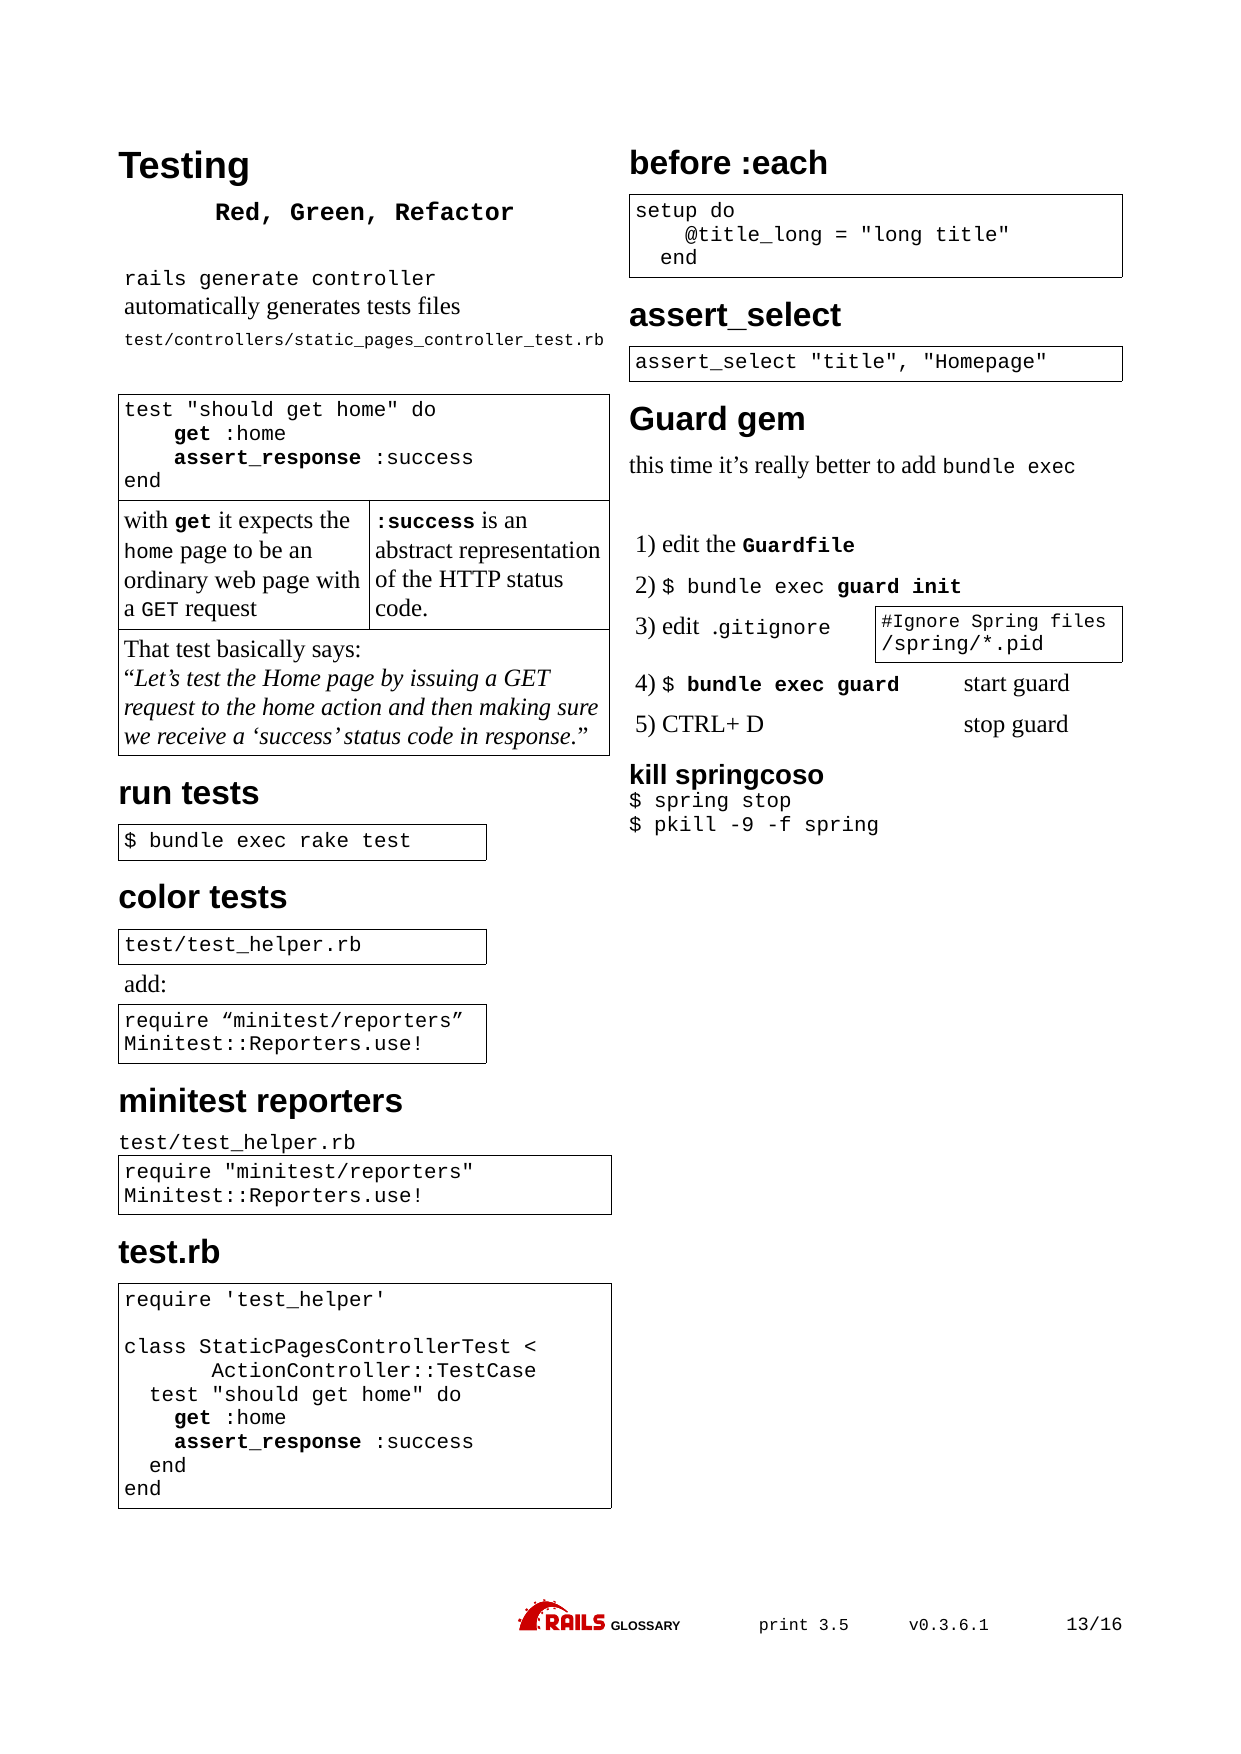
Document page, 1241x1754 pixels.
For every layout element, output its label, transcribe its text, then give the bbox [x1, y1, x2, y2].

table_header [481, 256, 611, 326]
table_cell test/controllers/static_pages_controller_test.rb [118, 326, 611, 356]
table_cell 5) CTRL+ D [629, 703, 958, 743]
table_header setup do @title_long = "long title" end [630, 195, 1122, 277]
table_header rails generate controller automatically generates tests files [118, 256, 481, 326]
table_cell start guard [958, 663, 1122, 703]
subtitle Guard gem [629, 399, 1122, 437]
table_header $ bundle exec rake test [119, 825, 486, 859]
table_cell :success is an abstract representation of the HTTP status code. [370, 501, 609, 629]
subtitle assert_select [629, 294, 1122, 333]
text $ spring stop [629, 790, 1122, 814]
subtitle kill springcoso [629, 758, 1122, 790]
table_cell #Ignore Spring files /spring/*.pid [876, 607, 1122, 662]
table_cell require “minitest/reporters” Minitest::Reporters.use! [119, 1005, 486, 1063]
table_cell with get it expects the home page to be an ordinary web page with a GET request [119, 501, 369, 629]
subtitle minitest reporters [118, 1081, 611, 1119]
table_cell 2) $ bundle exec guard init [629, 565, 1122, 606]
subtitle test.rb [118, 1232, 611, 1271]
table_cell stop guard [958, 703, 1122, 743]
subtitle before :each [629, 143, 1122, 182]
table_header 1) edit the Guardfile [629, 524, 875, 564]
text test/test_helper.rb [118, 1132, 611, 1155]
table_header [875, 524, 1122, 564]
table_cell That test basically says: “Let’s test the Home page by issuing a GET request to the home action and then making sure we receive a ‘success’ status code in response.” [119, 630, 609, 755]
subtitle color tests [118, 877, 611, 916]
subtitle run tests [118, 773, 611, 812]
table_header test/test_helper.rb [119, 930, 486, 964]
table_cell 4) $ bundle exec guard [629, 662, 958, 703]
table_header require 'test_helper' class StaticPagesControllerTest < ActionController::TestCase test "should get home" do get :home assert_response :success end end [119, 1284, 611, 1508]
table_header assert_select "title", "Homepage" [630, 347, 1122, 381]
table_header require "minitest/reporters" Minitest::Reporters.use! [119, 1156, 611, 1214]
table_header test "should get home" do get :home assert_response :success end [119, 395, 609, 500]
text $ pkill -9 -f spring [629, 814, 1122, 837]
table_cell add: [118, 965, 486, 1004]
text this time it’s really better to add bundle exec [629, 450, 1122, 479]
subtitle Testing [118, 143, 611, 187]
table_cell 3) edit .gitignore [629, 606, 875, 662]
text Red, Green, Refactor [118, 199, 611, 228]
